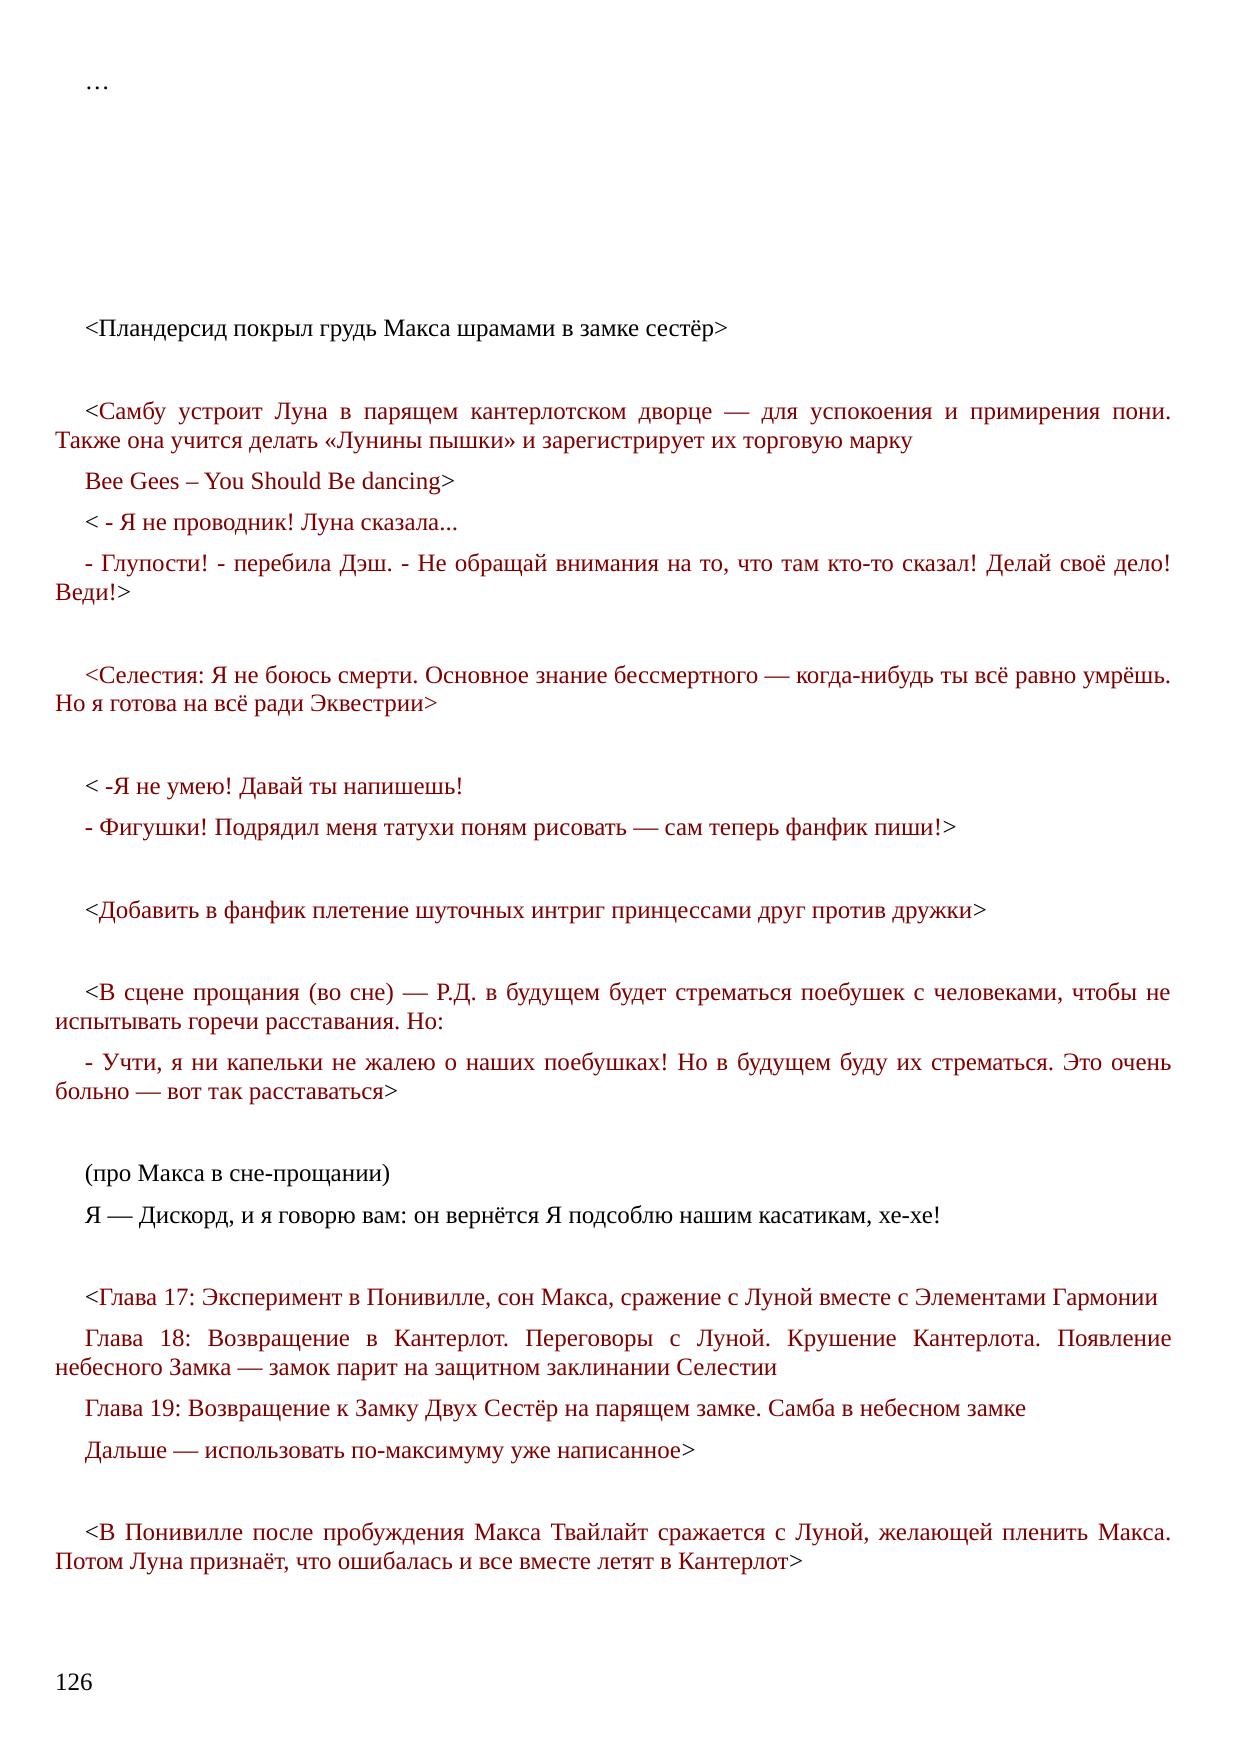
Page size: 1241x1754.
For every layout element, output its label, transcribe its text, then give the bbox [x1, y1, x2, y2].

text - Глупости! - перебила Дэш. - Не обращай внимания на то, что там кто-то сказал! Делай своё дело! Веди!> [55, 548, 1173, 606]
text <Пландерсид покрыл грудь Макса шрамами в замке сестёр> [55, 313, 1173, 342]
text Я — Дискорд, и я говорю вам: он вернётся Я подсоблю нашим касатикам, хе-хе! [55, 1200, 1173, 1228]
text < -Я не умею! Давай ты напишешь! [55, 771, 1173, 800]
text Bee Gees – You Should Be dancing> [55, 466, 1173, 495]
text Глава 19: Возвращение к Замку Двух Сестёр на парящем замке. Самба в небесном замке [55, 1393, 1173, 1422]
text (про Макса в сне-прощании) [55, 1158, 1173, 1187]
text <В Понивилле после пробуждения Макса Твайлайт сражается с Луной, желающей пленить Макса. Потом Луна признаёт, что ошибалась и все вместе летят в Кантерлот> [55, 1517, 1173, 1575]
text - Фигушки! Подрядил меня татухи поням рисовать — сам теперь фанфик пиши!> [55, 812, 1173, 841]
text <Добавить в фанфик плетение шуточных интриг принцессами друг против дружки> [55, 895, 1173, 923]
text <Глава 17: Эксперимент в Понивилле, сон Макса, сражение с Луной вместе с Элементами Гармонии [55, 1282, 1173, 1311]
text < - Я не проводник! Луна сказала... [55, 507, 1173, 536]
text Глава 18: Возвращение в Кантерлот. Переговоры с Луной. Крушение Кантерлота. Появление небесного Замка — замок парит на защитном заклинании Селестии [55, 1323, 1173, 1381]
text … [55, 66, 1173, 95]
text <Селестия: Я не боюсь смерти. Основное знание бессмертного — когда-нибудь ты всё равно умрёшь. Но я готова на всё ради Эквестрии> [55, 660, 1173, 717]
text <Самбу устроит Луна в парящем кантерлотском дворце — для успокоения и примирения пони. Также она учится делать «Лунины пышки» и зарегистрирует их торговую марку [55, 396, 1173, 453]
text <В сцене прощания (во сне) — Р.Д. в будущем будет стрематься поебушек с человеками, чтобы не испытывать горечи расставания. Но: [55, 977, 1173, 1035]
text - Учти, я ни капельки не жалею о наших поебушках! Но в будущем буду их стрематься. Это очень больно — вот так расставаться> [55, 1047, 1173, 1105]
text Дальше — использовать по-максимуму уже написанное> [55, 1435, 1173, 1463]
